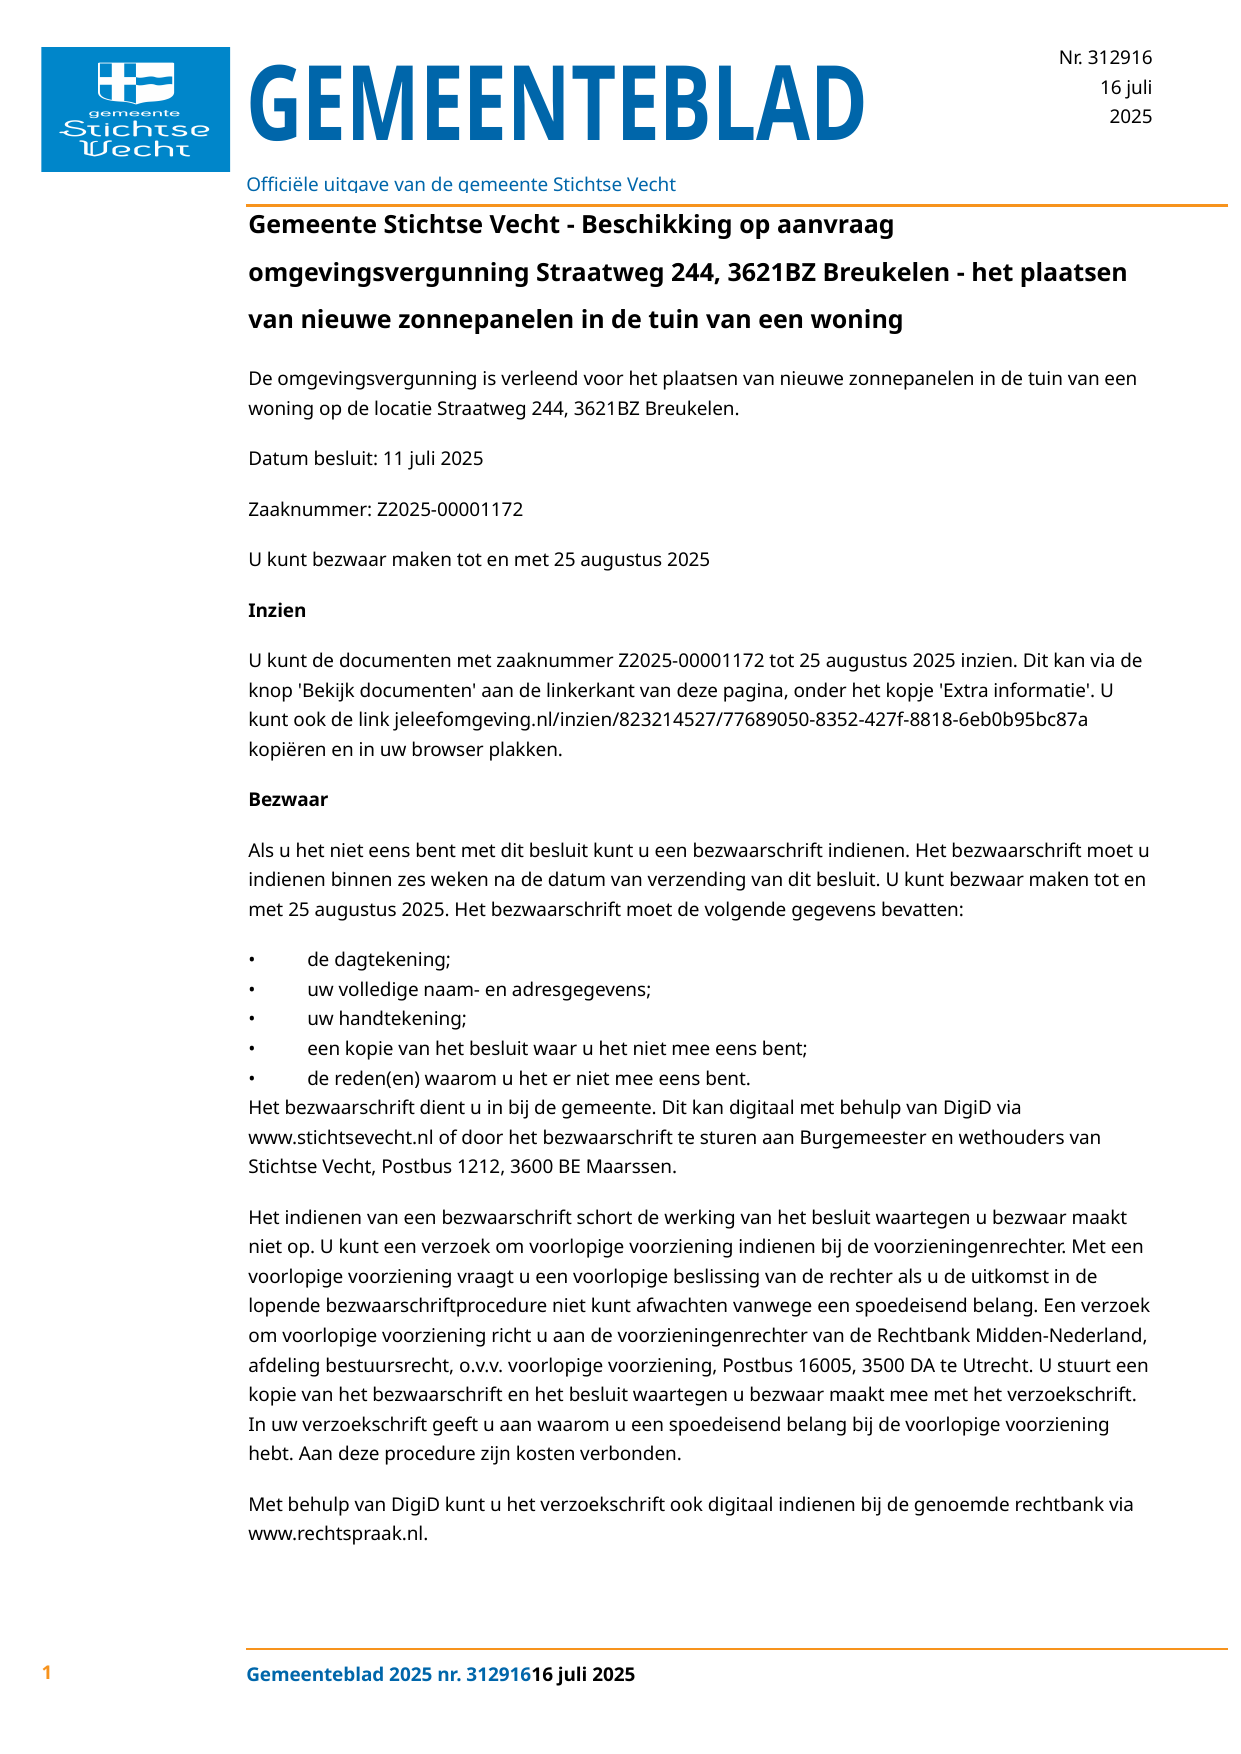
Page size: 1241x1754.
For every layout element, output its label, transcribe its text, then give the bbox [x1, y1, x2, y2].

text Inzien [248, 597, 1152, 622]
text Met behulp van DigiD kunt u het verzoekschrift ook digitaal indienen bij de genoemde rechtbank via www.rechtspraak.nl. [248, 1491, 1152, 1546]
text Als u het niet eens bent met dit besluit kunt u een bezwaarschrift indienen. Het bezwaarschrift moet u indienen binnen zes weken na de datum van verzending van dit besluit. U kunt bezwaar maken tot en met 25 augustus 2025. Het bezwaarschrift moet de volgende gegevens bevatten: [248, 837, 1152, 922]
text U kunt de documenten met zaaknummer Z2025-00001172 tot 25 augustus 2025 inzien. Dit kan via de knop 'Bekijk documenten' aan de linkerkant van deze pagina, onder het kopje 'Extra informatie'. U kunt ook de link jeleefomgeving.nl/inzien/823214527/77689050-8352-427f-8818-6eb0b95bc87a kopiëren en in uw browser plakken. [248, 647, 1152, 762]
text Het bezwaarschrift dient u in bij de gemeente. Dit kan digitaal met behulp van DigiD via www.stichtsevecht.nl of door het bezwaarschrift te sturen aan Burgemeester en wethouders van Stichtse Vecht, Postbus 1212, 3600 BE Maarssen. [248, 1094, 1152, 1179]
text U kunt bezwaar maken tot en met 25 augustus 2025 [248, 546, 1152, 572]
text Datum besluit: 11 juli 2025 [248, 446, 1152, 471]
list de dagtekening; [248, 946, 1152, 972]
picture [137, 63, 174, 103]
list een kopie van het besluit waar u het niet mee eens bent; [248, 1035, 1152, 1061]
text Het indienen van een bezwaarschrift schort de werking van het besluit waartegen u bezwaar maakt niet op. U kunt een verzoek om voorlopige voorziening indienen bij de voorzieningenrechter. Met een voorlopige voorziening vraagt u een voorlopige beslissing van de rechter als u de uitkomst in de lopende bezwaarschriftprocedure niet kunt afwachten vanwege een spoedeisend belang. Een verzoek om voorlopige voorziening richt u aan de voorzieningenrechter van de Rechtbank Midden-Nederland, afdeling bestuursrecht, o.v.v. voorlopige voorziening, Postbus 16005, 3500 DA te Utrecht. U stuurt een kopie van het bezwaarschrift en het besluit waartegen u bezwaar maakt mee met het verzoekschrift. In uw verzoekschrift geeft u aan waarom u een spoedeisend belang bij de voorlopige voorziening hebt. Aan deze procedure zijn kosten verbonden. [248, 1204, 1152, 1466]
list uw volledige naam- en adresgegevens; [248, 976, 1152, 1002]
text Zaaknummer: Z2025-00001172 [248, 496, 1152, 522]
text Gemeente Stichtse Vecht - Beschikking op aanvraag omgevingsvergunning Straatweg 244, 3621BZ Breukelen - het plaatsen van nieuwe zonnepanelen in de tuin van een woning [248, 207, 1152, 336]
text De omgevingsvergunning is verleend voor het plaatsen van nieuwe zonnepanelen in de tuin van een woning op de locatie Straatweg 244, 3621BZ Breukelen. [248, 366, 1152, 421]
picture [99, 63, 135, 101]
list de reden(en) waarom u het er niet mee eens bent. [248, 1065, 1152, 1090]
text Bezwaar [248, 786, 1152, 812]
list uw handtekening; [248, 1006, 1152, 1031]
